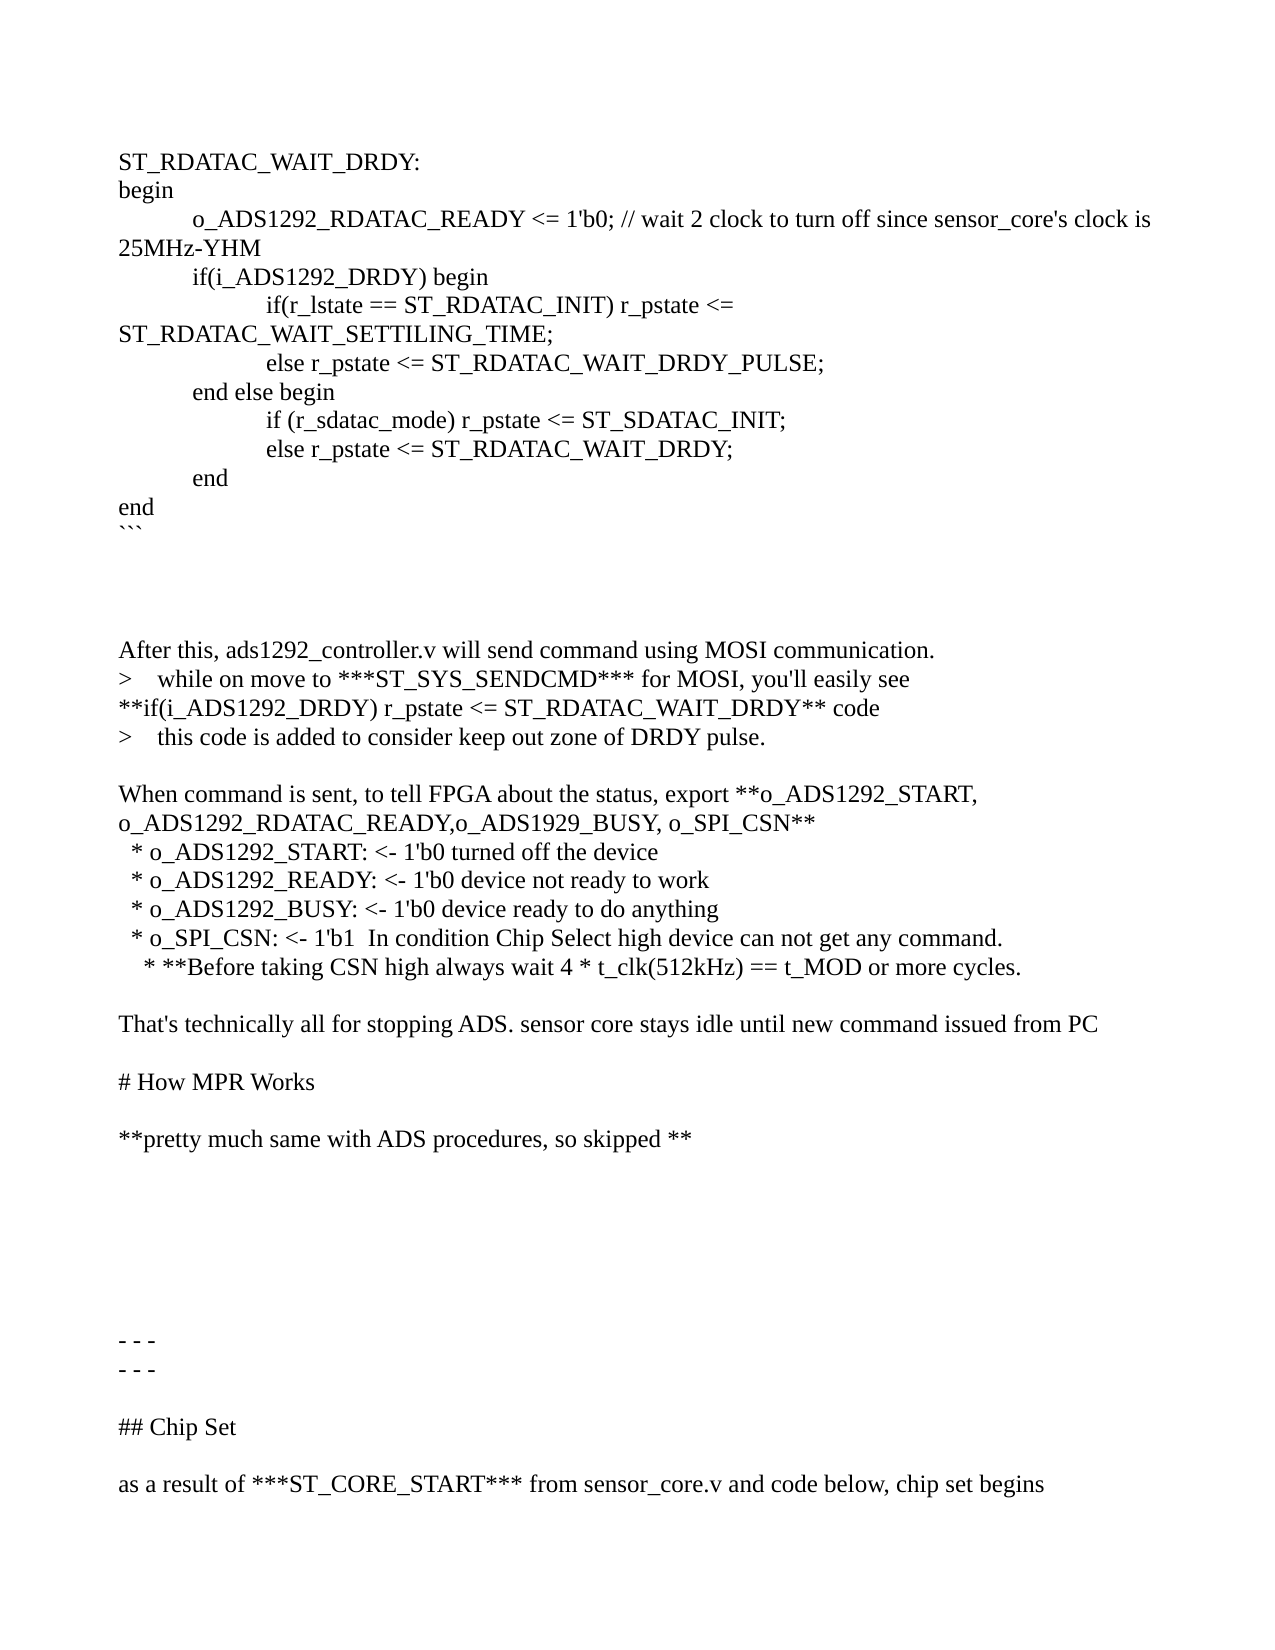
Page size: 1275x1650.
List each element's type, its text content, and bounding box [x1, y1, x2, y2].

text - - - [118, 1326, 1157, 1354]
text * o_ADS1292_BUSY: <- 1'b0 device ready to do anything [118, 894, 1157, 923]
text as a result of ***ST_CORE_START*** from sensor_core.v and code below, chip set begins [118, 1469, 1157, 1498]
text - - - [118, 1354, 1157, 1383]
text ST_RDATAC_WAIT_DRDY: [118, 147, 1157, 176]
text After this, ads1292_controller.v will send command using MOSI communication. [118, 636, 1157, 664]
text * o_ADS1292_READY: <- 1'b0 device not ready to work [118, 866, 1157, 894]
text * o_ADS1292_START: <- 1'b0 turned off the device [118, 837, 1157, 866]
text # How MPR Works [118, 1067, 1157, 1096]
text end else begin [118, 377, 1157, 406]
text end [118, 463, 1157, 492]
text end [118, 492, 1157, 521]
text > while on move to ***ST_SYS_SENDCMD*** for MOSI, you'll easily see **if(i_ADS1292_DRDY) r_pstate <= ST_RDATAC_WAIT_DRDY** code [118, 664, 1157, 722]
text * o_SPI_CSN: <- 1'b1 In condition Chip Select high device can not get any command. [118, 923, 1157, 952]
text ## Chip Set [118, 1412, 1157, 1441]
text if(r_lstate == ST_RDATAC_INIT) r_pstate <= ST_RDATAC_WAIT_SETTILING_TIME; [118, 291, 1157, 348]
text > this code is added to consider keep out zone of DRDY pulse. [118, 722, 1157, 751]
text begin [118, 176, 1157, 204]
text if(i_ADS1292_DRDY) begin [118, 262, 1157, 291]
text else r_pstate <= ST_RDATAC_WAIT_DRDY_PULSE; [118, 348, 1157, 377]
text That's technically all for stopping ADS. sensor core stays idle until new command issued from PC [118, 1009, 1157, 1038]
text if (r_sdatac_mode) r_pstate <= ST_SDATAC_INIT; [118, 406, 1157, 434]
text When command is sent, to tell FPGA about the status, export **o_ADS1292_START, o_ADS1292_RDATAC_READY,o_ADS1929_BUSY, o_SPI_CSN** [118, 779, 1157, 837]
text o_ADS1292_RDATAC_READY <= 1'b0; // wait 2 clock to turn off since sensor_core's clock is 25MHz-YHM [118, 204, 1157, 262]
text ``` [118, 521, 1157, 549]
text else r_pstate <= ST_RDATAC_WAIT_DRDY; [118, 434, 1157, 463]
text * **Before taking CSN high always wait 4 * t_clk(512kHz) == t_MOD or more cycles. [118, 952, 1157, 981]
text **pretty much same with ADS procedures, so skipped ** [118, 1124, 1157, 1153]
